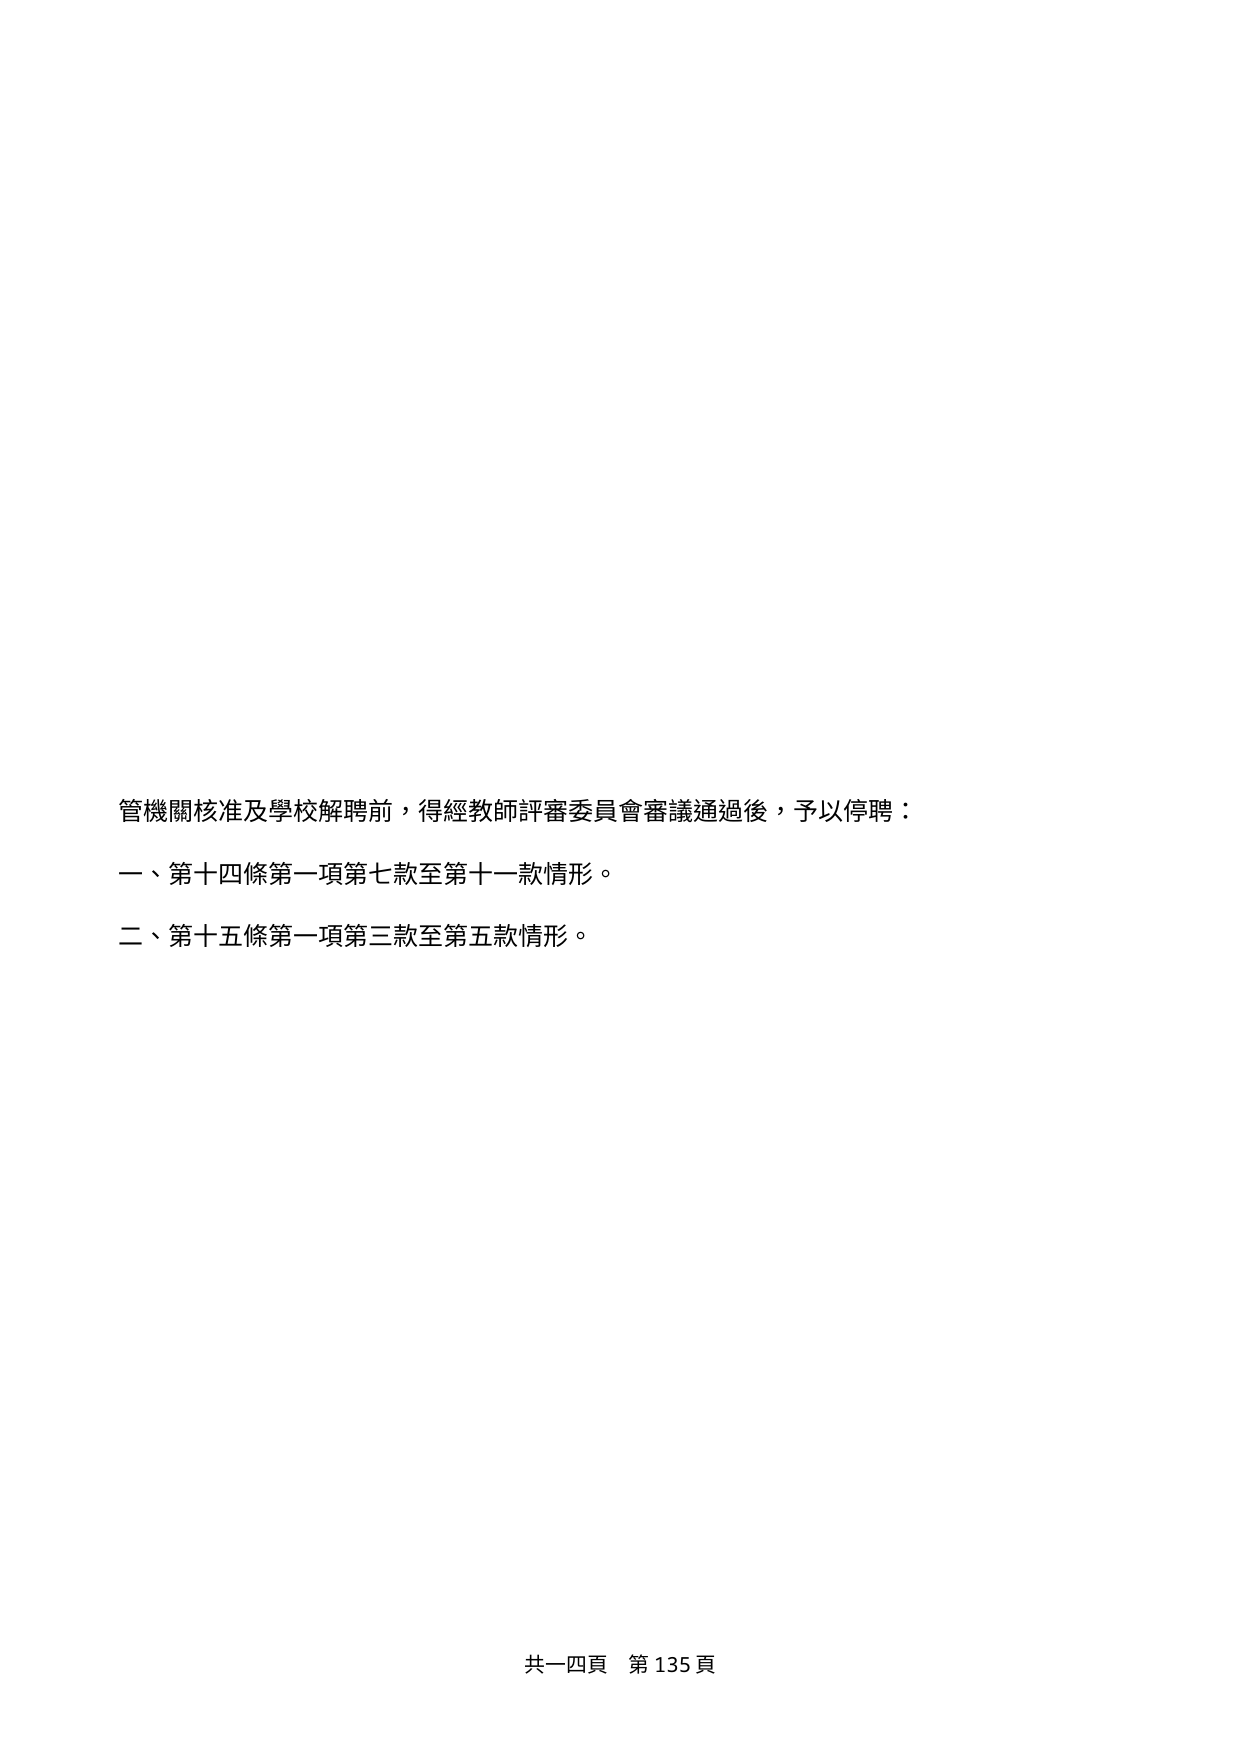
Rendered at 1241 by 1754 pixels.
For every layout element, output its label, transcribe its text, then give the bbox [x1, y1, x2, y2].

text 二、第十五條第一項第三款至第五款情形。 [118, 893, 1122, 956]
text 一、第十四條第一項第七款至第十一款情形。 [118, 831, 1122, 893]
text 管機關核准及學校解聘前，得經教師評審委員會審議通過後，予以停聘： [118, 768, 1122, 831]
